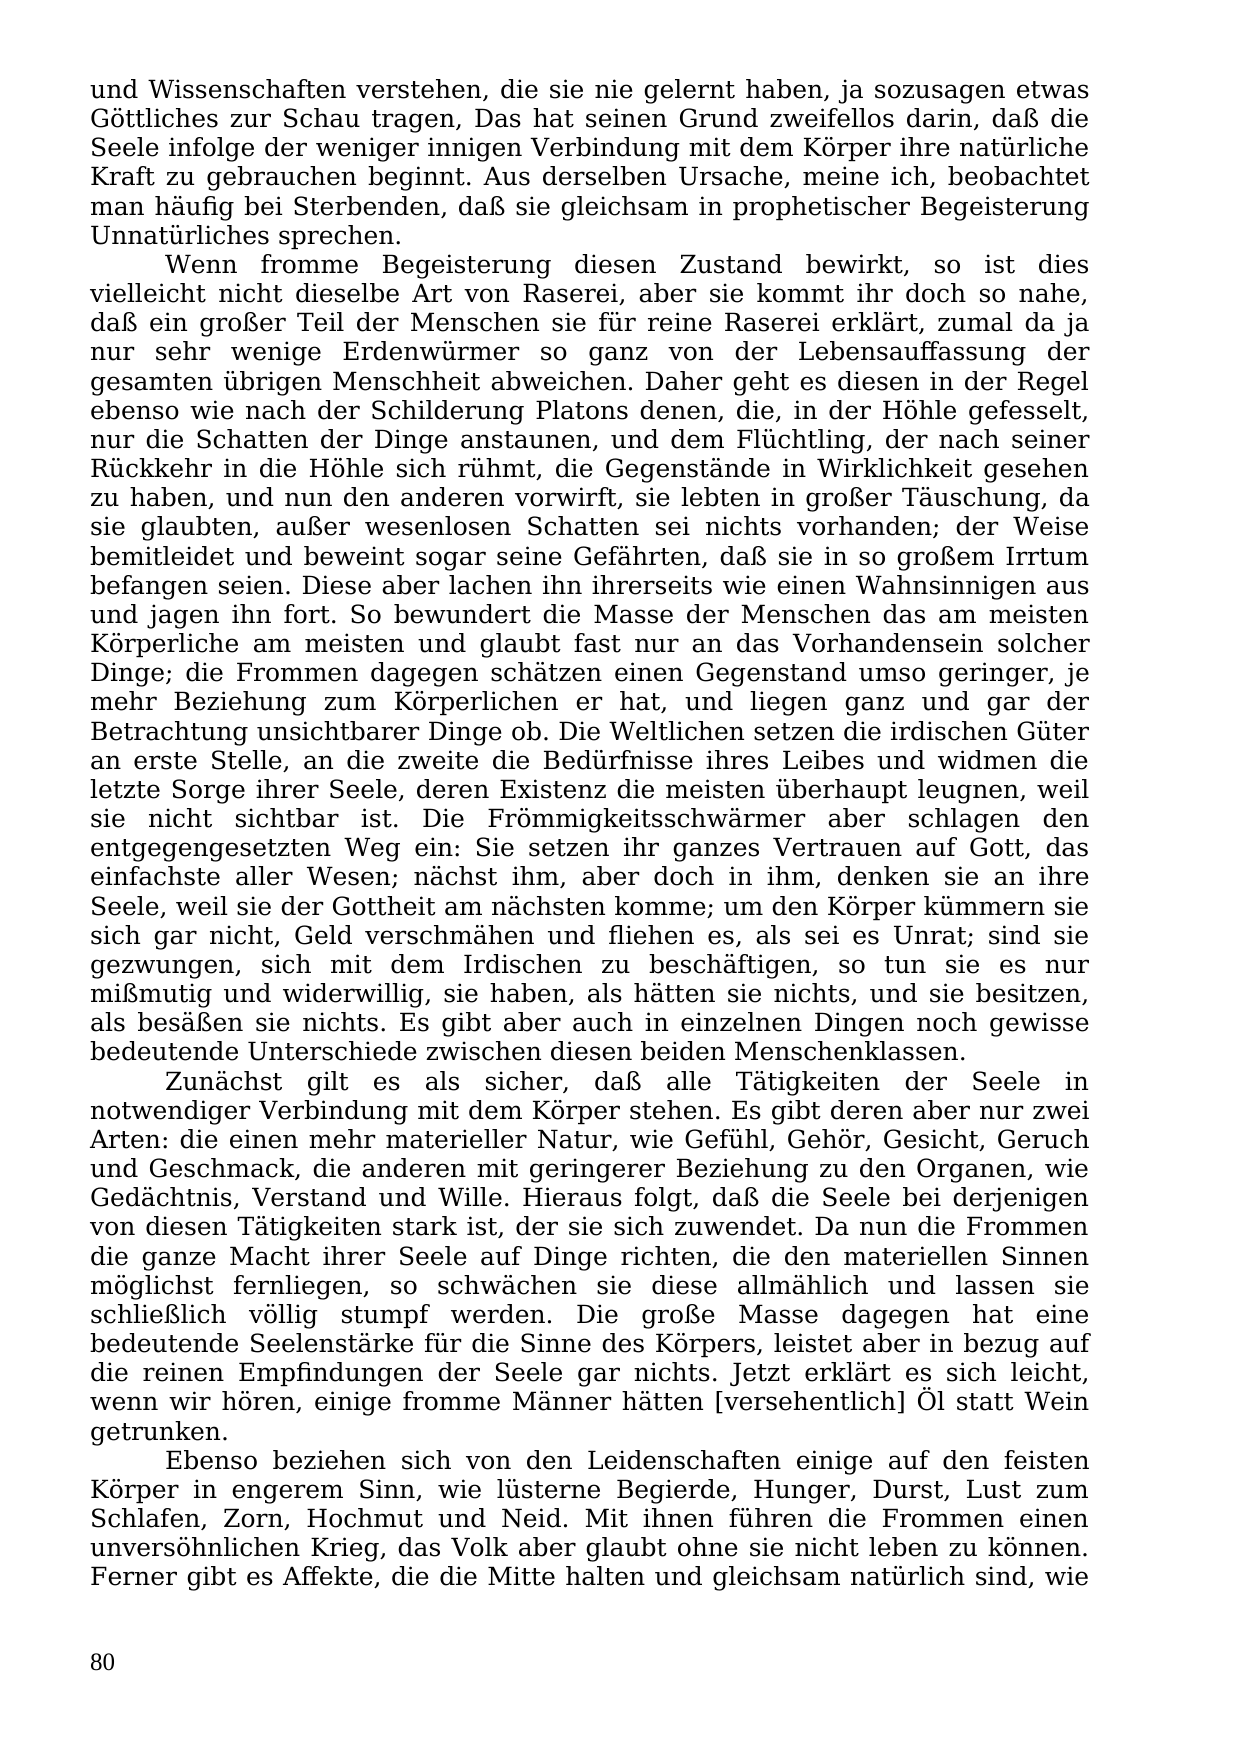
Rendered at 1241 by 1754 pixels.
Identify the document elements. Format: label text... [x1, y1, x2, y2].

text Zunächst gilt es als sicher, daß alle Tätigkeiten der Seele in notwendiger Verbindung mit dem Körper stehen. Es gibt deren aber nur zwei Arten: die einen mehr materieller Natur, wie Gefühl, Gehör, Gesicht, Geruch und Geschmack, die anderen mit geringerer Beziehung zu den Organen, wie Gedächtnis, Verstand und Wille. Hieraus folgt, daß die Seele bei derjenigen von diesen Tätigkeiten stark ist, der sie sich zuwendet. Da nun die Frommen die ganze Macht ihrer Seele auf Dinge richten, die den materiellen Sinnen möglichst fernliegen, so schwächen sie diese allmählich und lassen sie schließlich völlig stumpf werden. Die große Masse dagegen hat eine bedeutende Seelenstärke für die Sinne des Körpers, leistet aber in bezug auf die reinen Empfindungen der Seele gar nichts. Jetzt erklärt es sich leicht, wenn wir hören, einige fromme Männer hätten [versehentlich] Öl statt Wein getrunken. [90, 1067, 1091, 1446]
text Ebenso beziehen sich von den Leidenschaften einige auf den feisten Körper in engerem Sinn, wie lüsterne Begierde, Hunger, Durst, Lust zum Schlafen, Zorn, Hochmut und Neid. Mit ihnen führen die Frommen einen unversöhnlichen Krieg, das Volk aber glaubt ohne sie nicht leben zu können. Ferner gibt es Affekte, die die Mitte halten und gleichsam natürlich sind, wie [90, 1446, 1091, 1592]
text und Wissenschaften verstehen, die sie nie gelernt haben, ja sozusagen etwas Göttliches zur Schau tragen, Das hat seinen Grund zweifellos darin, daß die Seele infolge der weniger innigen Verbindung mit dem Körper ihre natürliche Kraft zu gebrauchen beginnt. Aus derselben Ursache, meine ich, beobachtet man häufig bei Sterbenden, daß sie gleichsam in prophetischer Begeisterung Unnatürliches sprechen. [90, 75, 1091, 250]
text Wenn fromme Begeisterung diesen Zustand bewirkt, so ist dies vielleicht nicht dieselbe Art von Raserei, aber sie kommt ihr doch so nahe, daß ein großer Teil der Menschen sie für reine Raserei erklärt, zumal da ja nur sehr wenige Erdenwürmer so ganz von der Lebensauffassung der gesamten übrigen Menschheit abweichen. Daher geht es diesen in der Regel ebenso wie nach der Schilderung Platons denen, die, in der Höhle gefesselt, nur die Schatten der Dinge anstaunen, und dem Flüchtling, der nach seiner Rückkehr in die Höhle sich rühmt, die Gegenstände in Wirklichkeit gesehen zu haben, und nun den anderen vorwirft, sie lebten in großer Täuschung, da sie glaubten, außer wesenlosen Schatten sei nichts vorhanden; der Weise bemitleidet und beweint sogar seine Gefährten, daß sie in so großem Irrtum befangen seien. Diese aber lachen ihn ihrerseits wie einen Wahnsinnigen aus und jagen ihn fort. So bewundert die Masse der Menschen das am meisten Körperliche am meisten und glaubt fast nur an das Vorhandensein solcher Dinge; die Frommen dagegen schätzen einen Gegenstand umso geringer, je mehr Beziehung zum Körperlichen er hat, und liegen ganz und gar der Betrachtung unsichtbarer Dinge ob. Die Weltlichen setzen die irdischen Güter an erste Stelle, an die zweite die Bedürfnisse ihres Leibes und widmen die letzte Sorge ihrer Seele, deren Existenz die meisten überhaupt leugnen, weil sie nicht sichtbar ist. Die Frömmigkeitsschwärmer aber schlagen den entgegengesetzten Weg ein: Sie setzen ihr ganzes Vertrauen auf Gott, das einfachste aller Wesen; nächst ihm, aber doch in ihm, denken sie an ihre Seele, weil sie der Gottheit am nächsten komme; um den Körper kümmern sie sich gar nicht, Geld verschmähen und fliehen es, als sei es Unrat; sind sie gezwungen, sich mit dem Irdischen zu beschäftigen, so tun sie es nur mißmutig und widerwillig, sie haben, als hätten sie nichts, und sie besitzen, als besäßen sie nichts. Es gibt aber auch in einzelnen Dingen noch gewisse bedeutende Unterschiede zwischen diesen beiden Menschenklassen. [90, 250, 1091, 1067]
